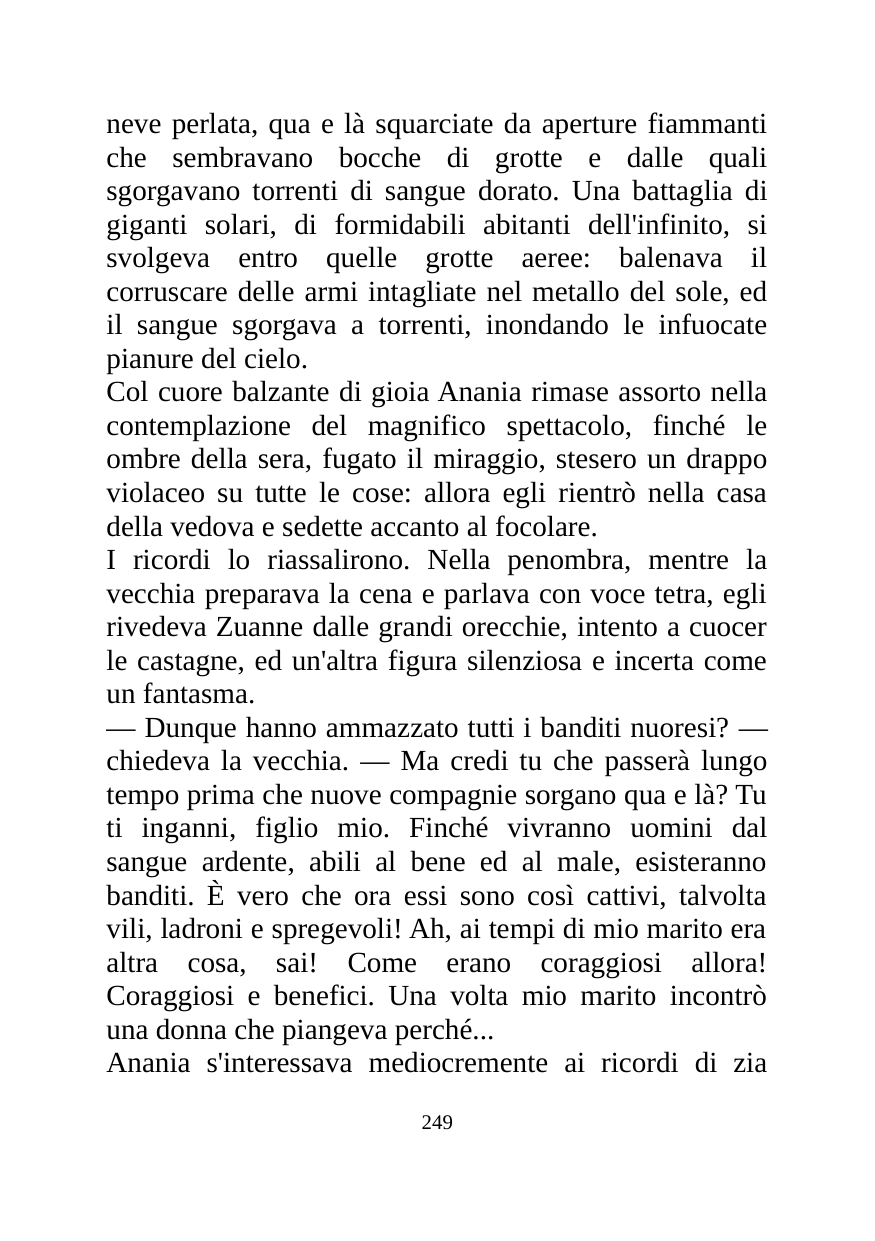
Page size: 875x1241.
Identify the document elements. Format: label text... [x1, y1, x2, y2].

text — Dunque hanno ammazzato tutti i banditi nuoresi? — chiedeva la vecchia. — Ma credi tu che passerà lungo tempo prima che nuove compagnie sorgano qua e là? Tu ti inganni, figlio mio. Finché vivranno uomini dal sangue ardente, abili al bene ed al male, esisteranno banditi. È vero che ora essi sono così cattivi, talvolta vili, ladroni e spregevoli! Ah, ai tempi di mio marito era altra cosa, sai! Come erano coraggiosi allora! Coraggiosi e benefici. Una volta mio marito incontrò una donna che piangeva perché... [106, 710, 768, 1045]
text Col cuore balzante di gioia Anania rimase assorto nella contemplazione del magnifico spettacolo, finché le ombre della sera, fugato il miraggio, stesero un drappo violaceo su tutte le cose: allora egli rientrò nella casa della vedova e sedette accanto al focolare. [106, 374, 768, 542]
text Anania s'interessava mediocremente ai ricordi di zia [106, 1045, 768, 1079]
text neve perlata, qua e là squarciate da aperture fiammanti che sembravano bocche di grotte e dalle quali sgorgavano torrenti di sangue dorato. Una battaglia di giganti solari, di formidabili abitanti dell'infinito, si svolgeva entro quelle grotte aeree: balenava il corruscare delle armi intagliate nel metallo del sole, ed il sangue sgorgava a torrenti, inondando le infuocate pianure del cielo. [106, 106, 768, 374]
text I ricordi lo riassalirono. Nella penombra, mentre la vecchia preparava la cena e parlava con voce tetra, egli rivedeva Zuanne dalle grandi orecchie, intento a cuocer le castagne, ed un'altra figura silenziosa e incerta come un fantasma. [106, 542, 768, 710]
